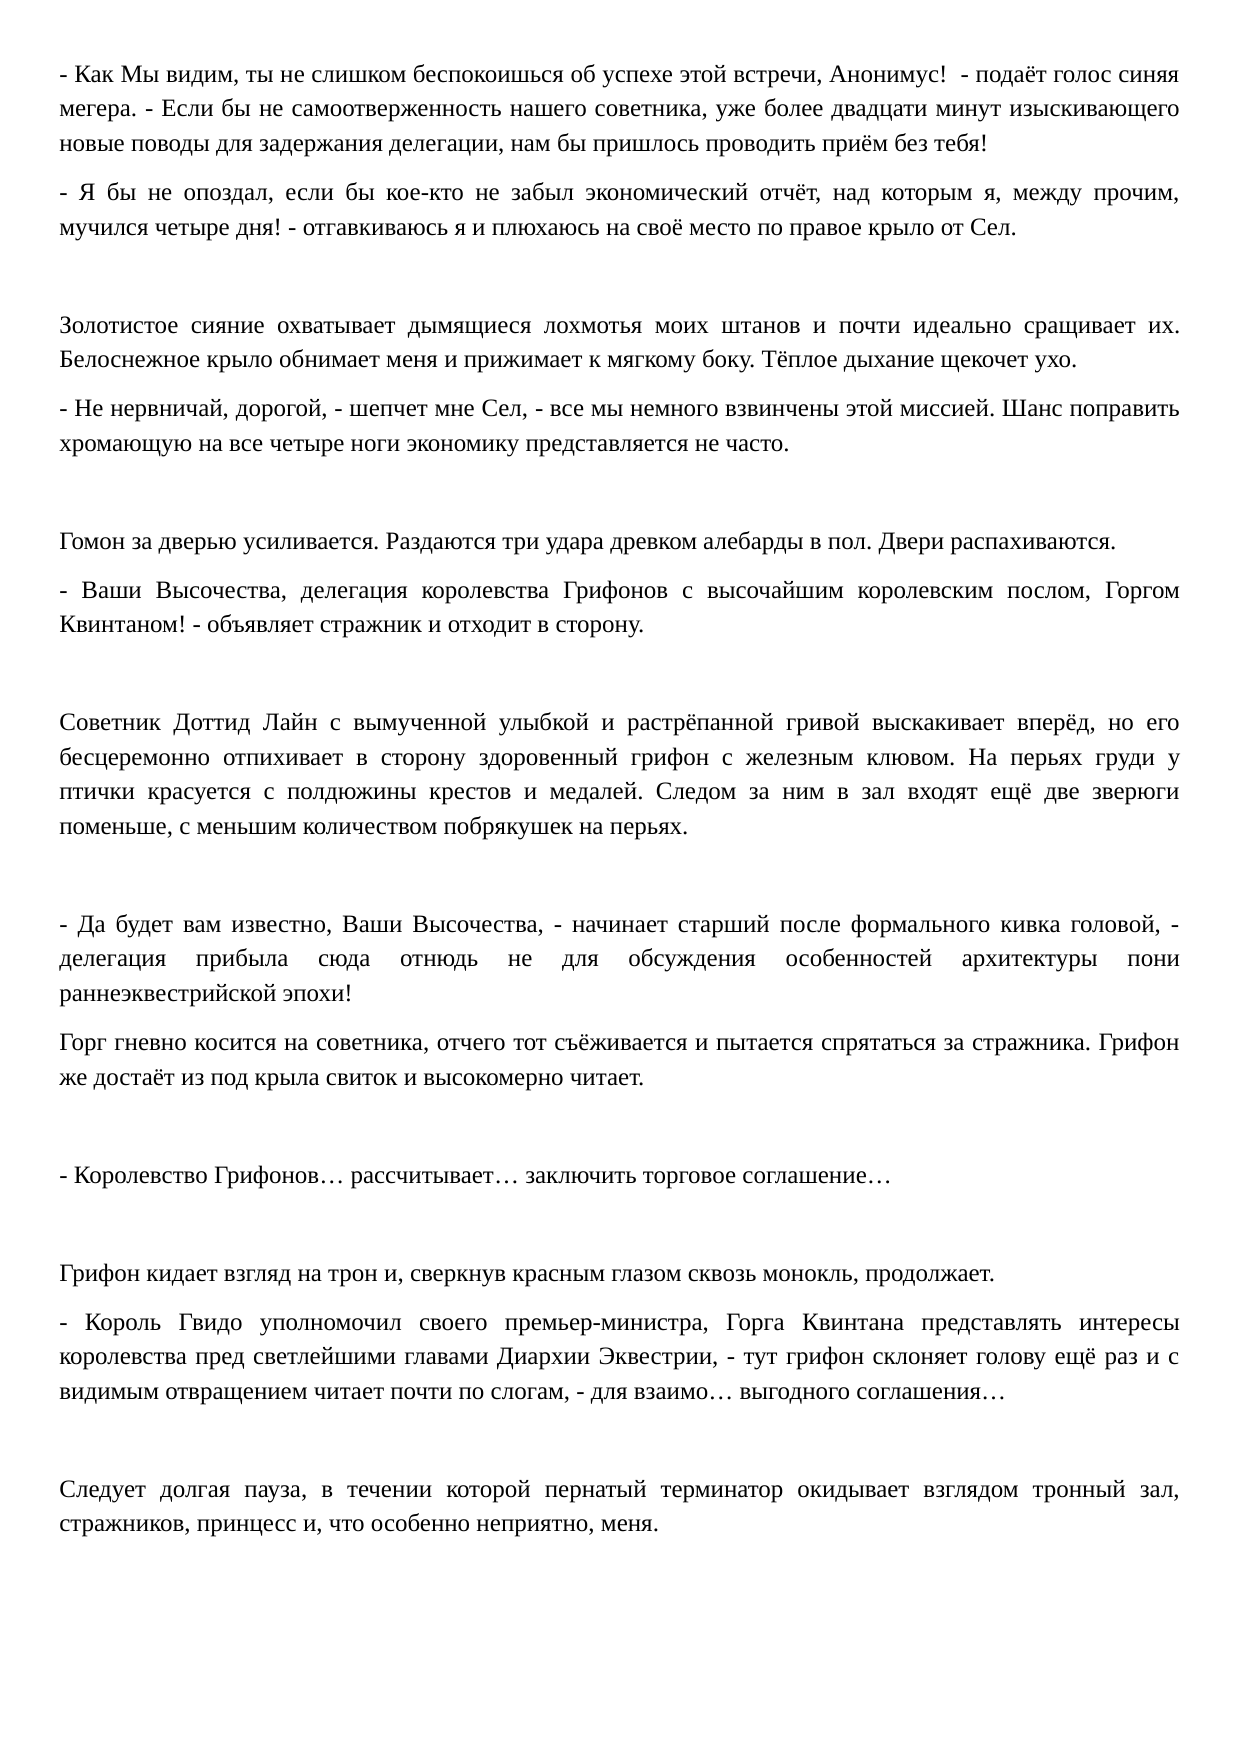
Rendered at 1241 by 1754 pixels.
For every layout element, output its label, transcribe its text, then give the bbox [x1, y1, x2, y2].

text - Как Мы видим, ты не слишком беспокоишься об успехе этой встречи, Анонимус! - подаёт голос синяя мегера. - Если бы не самоотверженность нашего советника, уже более двадцати минут изыскивающего новые поводы для задержания делегации, нам бы пришлось проводить приём без тебя! [59, 59, 1181, 157]
text Следует долгая пауза, в течении которой пернатый терминатор окидывает взглядом тронный зал, стражников, принцесс и, что особенно неприятно, меня. [59, 1474, 1181, 1537]
text Советник Доттид Лайн с вымученной улыбкой и растрёпанной гривой выскакивает вперёд, но его бесцеремонно отпихивает в сторону здоровенный грифон с железным клювом. На перьях груди у птички красуется с полдюжины крестов и медалей. Следом за ним в зал входят ещё две зверюги поменьше, с меньшим количеством побрякушек на перьях. [59, 707, 1181, 840]
text Гомон за дверью усиливается. Раздаются три удара древком алебарды в пол. Двери распахиваются. [59, 526, 1181, 554]
text Грифон кидает взгляд на трон и, сверкнув красным глазом сквозь монокль, продолжает. [59, 1258, 1181, 1287]
text Горг гневно косится на советника, отчего тот съёживается и пытается спрятаться за стражника. Грифон же достаёт из под крыла свиток и высокомерно читает. [59, 1027, 1181, 1090]
text - Король Гвидо уполномочил своего премьер-министра, Горга Квинтана представлять интересы королевства пред светлейшими главами Диархии Эквестрии, - тут грифон склоняет голову ещё раз и с видимым отвращением читает почти по слогам, - для взаимо… выгодного соглашения… [59, 1307, 1181, 1404]
text - Королевство Грифонов… рассчитывает… заключить торговое соглашение… [59, 1160, 1181, 1188]
text Золотистое сияние охватывает дымящиеся лохмотья моих штанов и почти идеально сращивает их. Белоснежное крыло обнимает меня и прижимает к мягкому боку. Тёплое дыхание щекочет ухо. [59, 310, 1181, 373]
text - Да будет вам известно, Ваши Высочества, - начинает старший после формального кивка головой, - делегация прибыла сюда отнюдь не для обсуждения особенностей архитектуры пони раннеэквестрийской эпохи! [59, 909, 1181, 1007]
text - Я бы не опоздал, если бы кое-кто не забыл экономический отчёт, над которым я, между прочим, мучился четыре дня! - отгавкиваюсь я и плюхаюсь на своё место по правое крыло от Сел. [59, 177, 1181, 240]
text - Не нервничай, дорогой, - шепчет мне Сел, - все мы немного взвинчены этой миссией. Шанс поправить хромающую на все четыре ноги экономику представляется не часто. [59, 393, 1181, 456]
text - Ваши Высочества, делегация королевства Грифонов с высочайшим королевским послом, Горгом Квинтаном! - объявляет стражник и отходит в сторону. [59, 575, 1181, 638]
